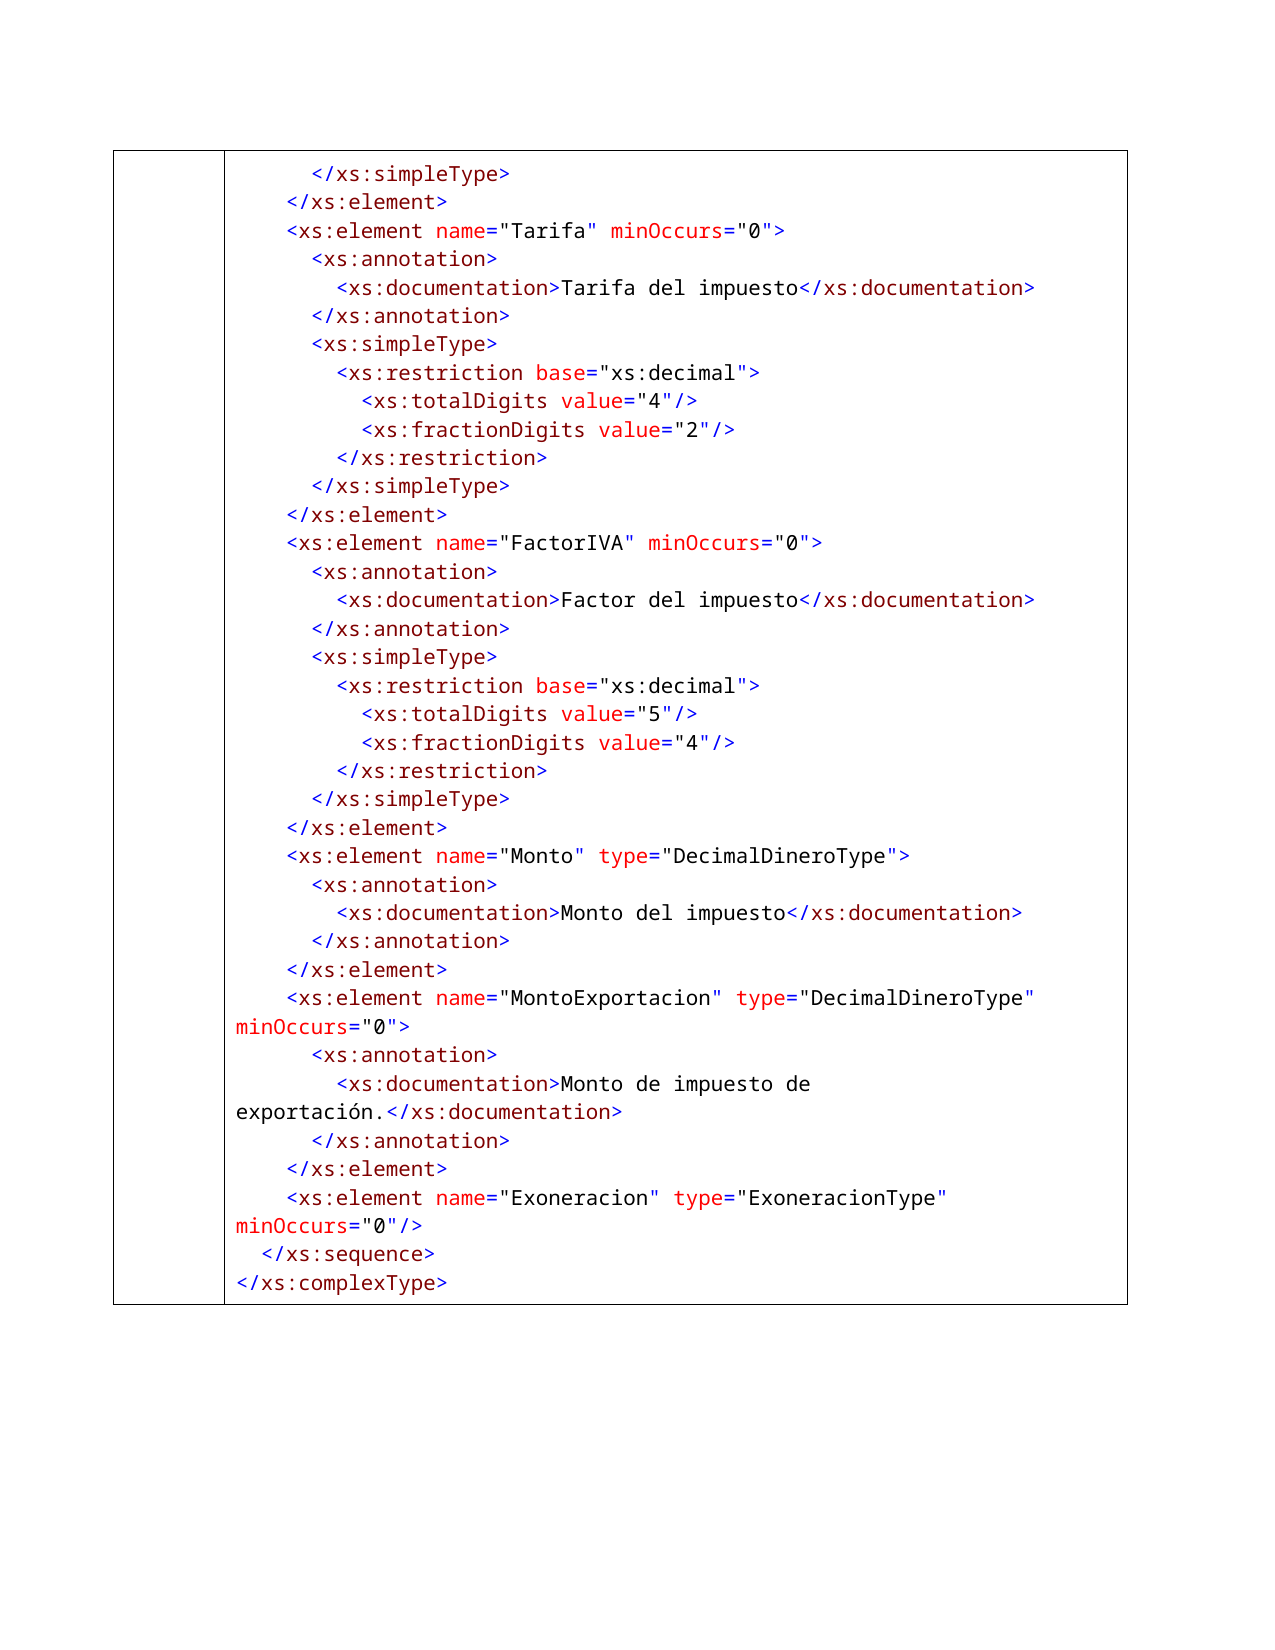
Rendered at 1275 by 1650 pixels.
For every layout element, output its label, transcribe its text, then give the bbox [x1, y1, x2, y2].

table_cell [114, 151, 224, 1304]
table_cell </xs:simpleType> </xs:element> <xs:element name="Tarifa" minOccurs="0"> <xs:annotation> <xs:documentation>Tarifa del impuesto</xs:documentation> </xs:annotation> <xs:simpleType> <xs:restriction base="xs:decimal"> <xs:totalDigits value="4"/> <xs:fractionDigits value="2"/> </xs:restriction> </xs:simpleType> </xs:element> <xs:element name="FactorIVA" minOccurs="0"> <xs:annotation> <xs:documentation>Factor del impuesto</xs:documentation> </xs:annotation> <xs:simpleType> <xs:restriction base="xs:decimal"> <xs:totalDigits value="5"/> <xs:fractionDigits value="4"/> </xs:restriction> </xs:simpleType> </xs:element> <xs:element name="Monto" type="DecimalDineroType"> <xs:annotation> <xs:documentation>Monto del impuesto</xs:documentation> </xs:annotation> </xs:element> <xs:element name="MontoExportacion" type="DecimalDineroType" minOccurs="0"> <xs:annotation> <xs:documentation>Monto de impuesto de exportación.</xs:documentation> </xs:annotation> </xs:element> <xs:element name="Exoneracion" type="ExoneracionType" minOccurs="0"/> </xs:sequence> </xs:complexType> [225, 151, 1127, 1304]
